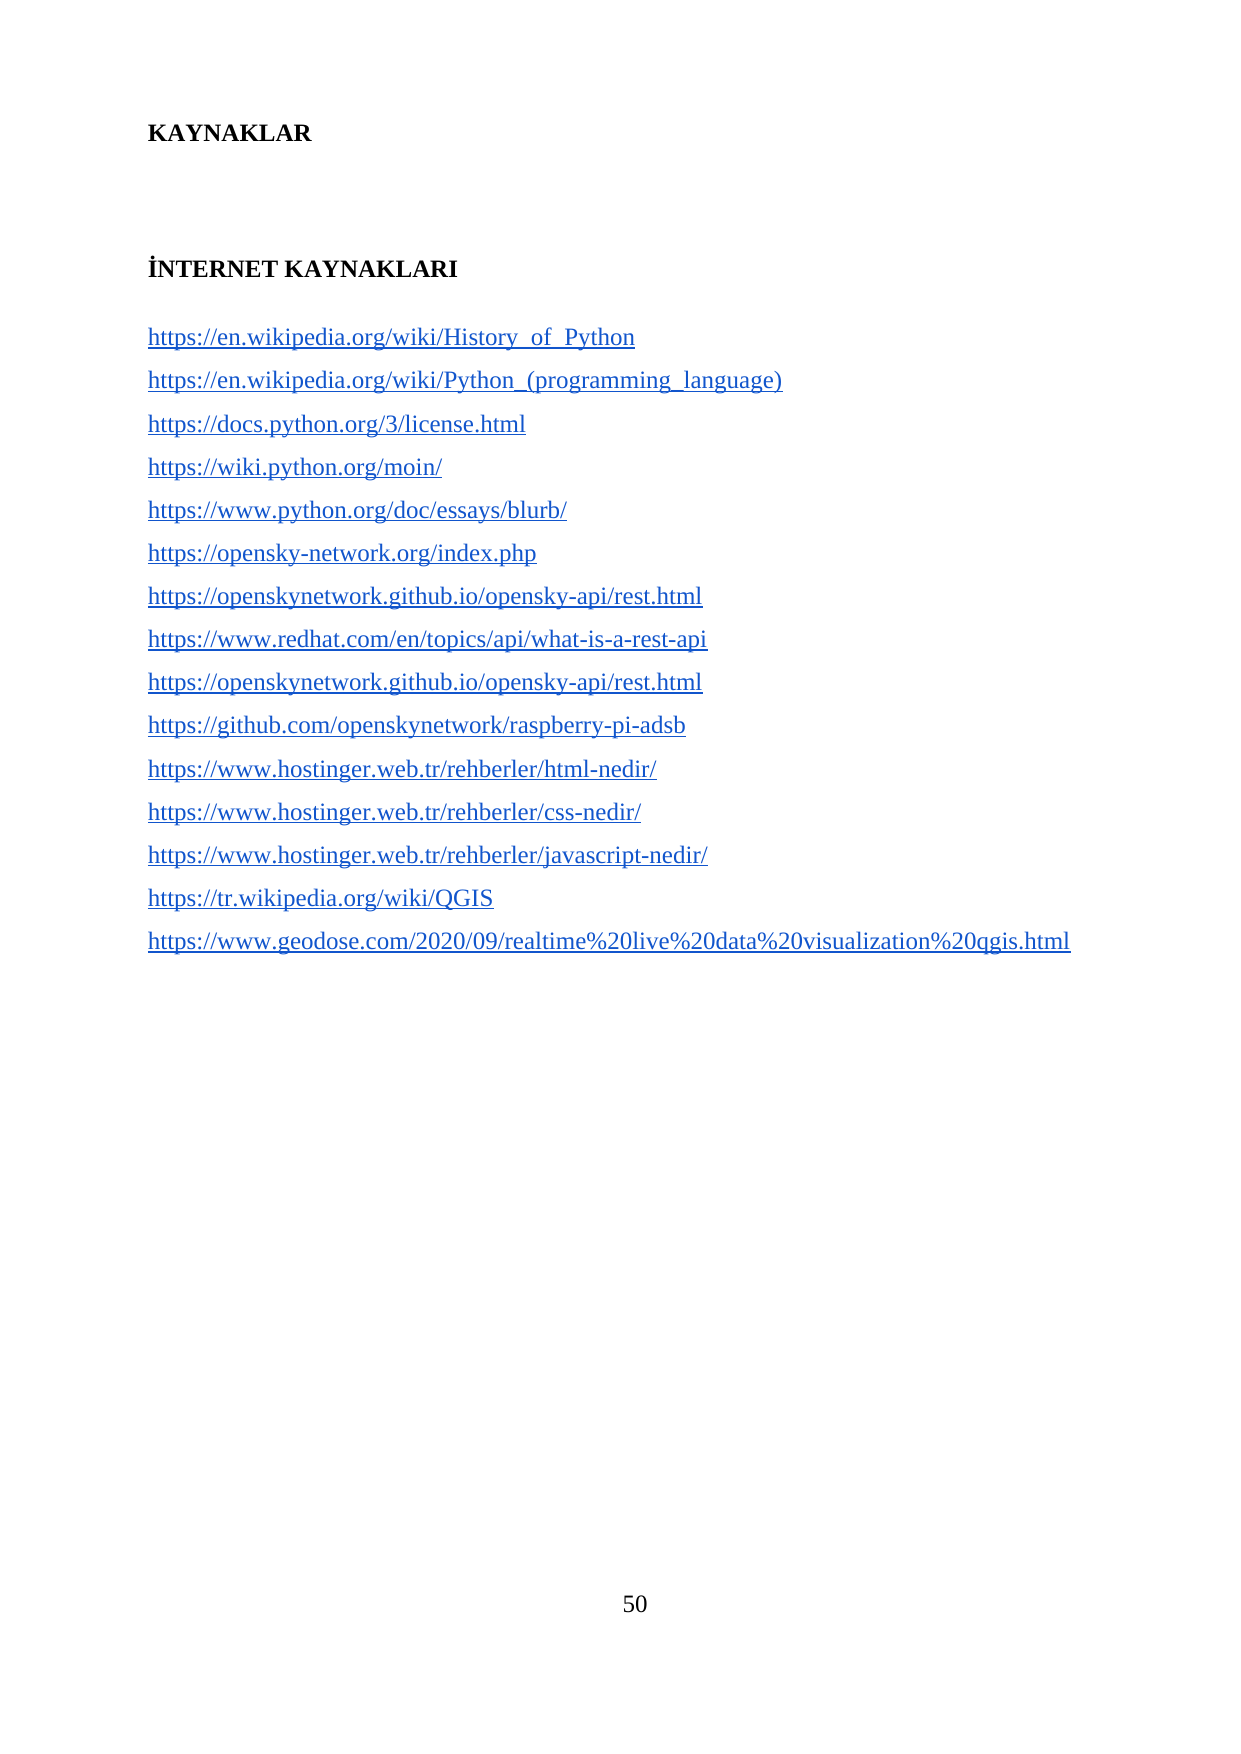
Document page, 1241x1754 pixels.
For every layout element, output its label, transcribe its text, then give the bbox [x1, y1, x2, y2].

text https://www.hostinger.web.tr/rehberler/css-nedir/ [148, 797, 1122, 826]
text https://www.python.org/doc/essays/blurb/ [148, 495, 1122, 524]
text https://wiki.python.org/moin/ [148, 452, 1122, 481]
subtitle KAYNAKLAR [148, 118, 1122, 147]
text https://www.hostinger.web.tr/rehberler/html-nedir/ [148, 754, 1122, 782]
text https://docs.python.org/3/license.html [148, 409, 1122, 437]
text https://www.hostinger.web.tr/rehberler/javascript-nedir/ [148, 840, 1122, 869]
text https://opensky-network.org/index.php [148, 538, 1122, 567]
text https://github.com/openskynetwork/raspberry-pi-adsb [148, 711, 1122, 739]
text https://www.geodose.com/2020/09/realtime%20live%20data%20visualization%20qgis.html [148, 926, 1122, 955]
text https://openskynetwork.github.io/opensky-api/rest.html [148, 667, 1122, 696]
text https://www.redhat.com/en/topics/api/what-is-a-rest-api [148, 624, 1122, 653]
text https://openskynetwork.github.io/opensky-api/rest.html [148, 581, 1122, 610]
text https://en.wikipedia.org/wiki/Python_(programming_language) [148, 366, 1122, 394]
text https://en.wikipedia.org/wiki/History_of_Python [148, 322, 1122, 351]
subtitle İNTERNET KAYNAKLARI [148, 254, 1122, 283]
text https://tr.wikipedia.org/wiki/QGIS [148, 883, 1122, 912]
